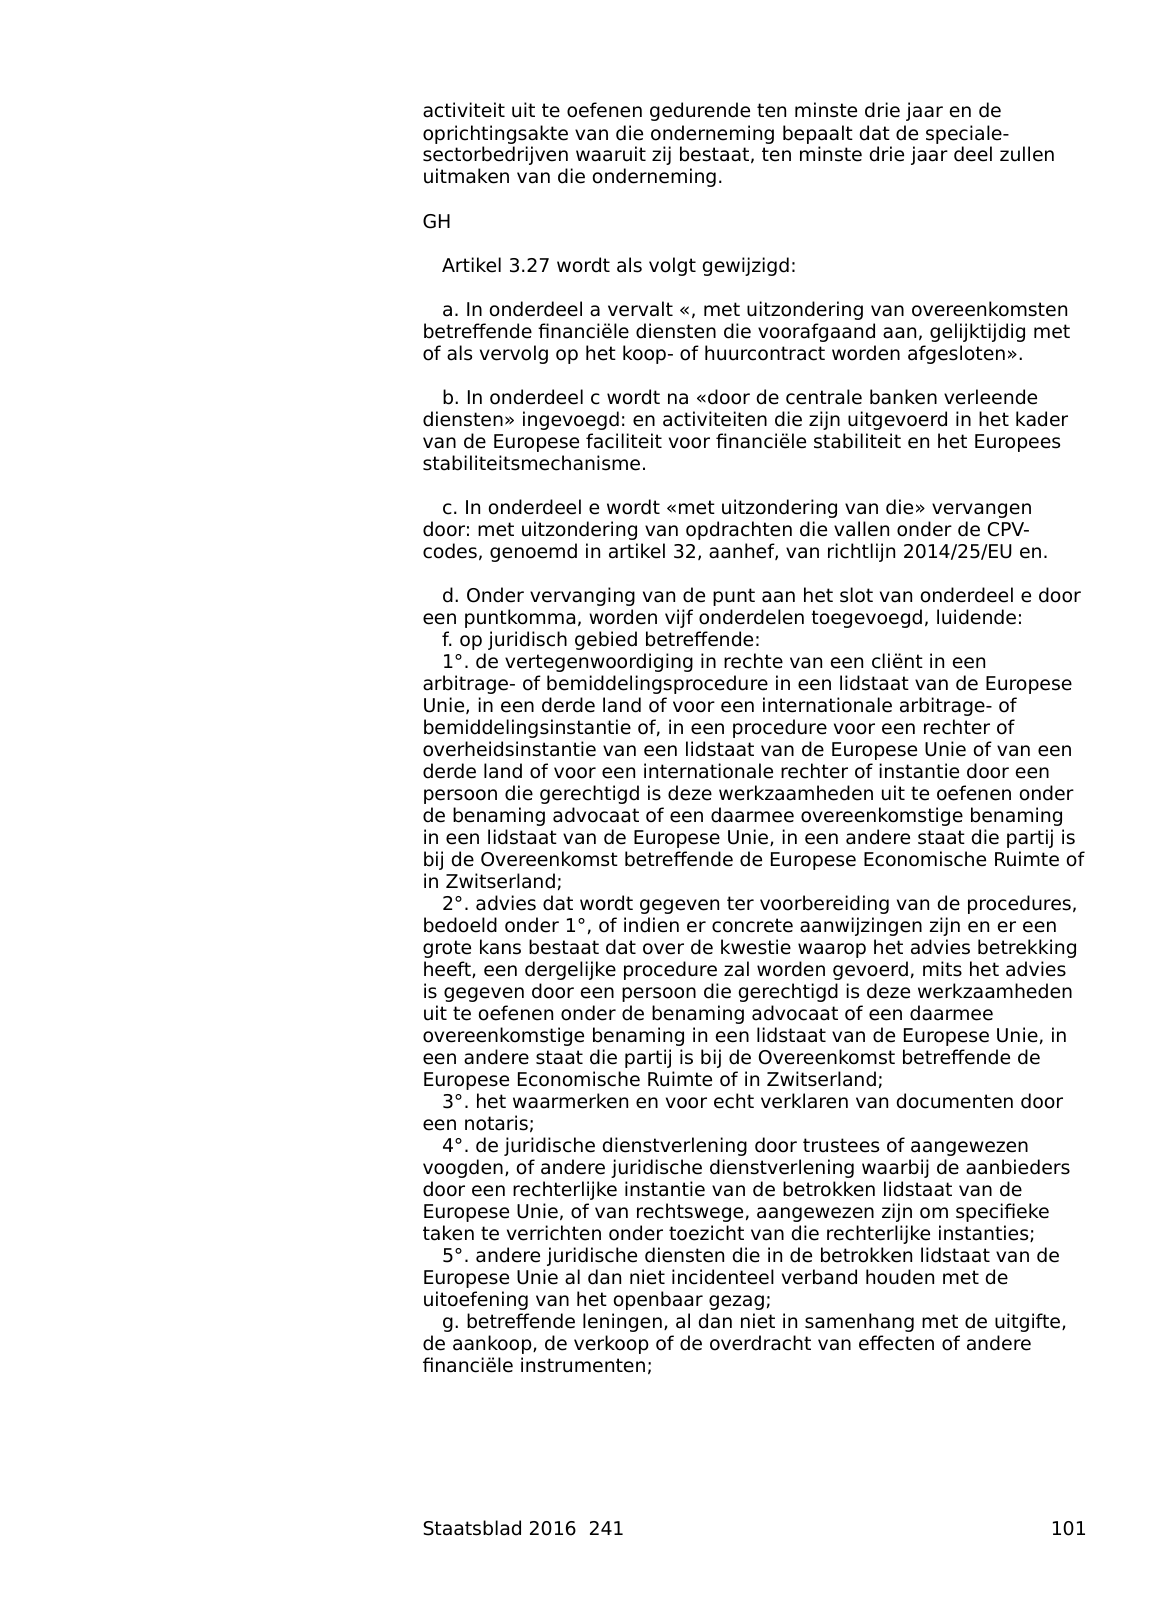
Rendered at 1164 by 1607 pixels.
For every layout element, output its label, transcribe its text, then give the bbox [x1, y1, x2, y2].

text 1°. de vertegenwoordiging in rechte van een cliënt in een arbitrage- of bemiddelingsprocedure in een lidstaat van de Europese Unie, in een derde land of voor een internationale arbitrage- of bemiddelingsinstantie of, in een procedure voor een rechter of overheidsinstantie van een lidstaat van de Europese Unie of van een derde land of voor een internationale rechter of instantie door een persoon die gerechtigd is deze werkzaamheden uit te oefenen onder de benaming advocaat of een daarmee overeenkomstige benaming in een lidstaat van de Europese Unie, in een andere staat die partij is bij de Overeenkomst betreffende de Europese Economische Ruimte of in Zwitserland; [422, 651, 1087, 893]
text Artikel 3.27 wordt als volgt gewijzigd: [422, 255, 1087, 277]
text activiteit uit te oefenen gedurende ten minste drie jaar en de oprichtingsakte van die onderneming bepaalt dat de speciale-sectorbedrijven waaruit zij bestaat, ten minste drie jaar deel zullen uitmaken van die onderneming. [422, 100, 1087, 188]
text 4°. de juridische dienstverlening door trustees of aangewezen voogden, of andere juridische dienstverlening waarbij de aanbieders door een rechterlijke instantie van de betrokken lidstaat van de Europese Unie, of van rechtswege, aangewezen zijn om specifieke taken te verrichten onder toezicht van die rechterlijke instanties; [422, 1135, 1087, 1244]
text GH [422, 211, 1087, 232]
text g. betreffende leningen, al dan niet in samenhang met de uitgifte, de aankoop, de verkoop of de overdracht van effecten of andere financiële instrumenten; [422, 1311, 1087, 1376]
text 5°. andere juridische diensten die in de betrokken lidstaat van de Europese Unie al dan niet incidenteel verband houden met de uitoefening van het openbaar gezag; [422, 1244, 1087, 1311]
text 2°. advies dat wordt gegeven ter voorbereiding van de procedures, bedoeld onder 1°, of indien er concrete aanwijzingen zijn en er een grote kans bestaat dat over de kwestie waarop het advies betrekking heeft, een dergelijke procedure zal worden gevoerd, mits het advies is gegeven door een persoon die gerechtigd is deze werkzaamheden uit te oefenen onder de benaming advocaat of een daarmee overeenkomstige benaming in een lidstaat van de Europese Unie, in een andere staat die partij is bij de Overeenkomst betreffende de Europese Economische Ruimte of in Zwitserland; [422, 893, 1087, 1091]
text f. op juridisch gebied betreffende: [422, 629, 1087, 651]
text a. In onderdeel a vervalt «, met uitzondering van overeenkomsten betreffende financiële diensten die voorafgaand aan, gelijktijdig met of als vervolg op het koop- of huurcontract worden afgesloten». [422, 299, 1087, 365]
text b. In onderdeel c wordt na «door de centrale banken verleende diensten» ingevoegd: en activiteiten die zijn uitgevoerd in het kader van de Europese faciliteit voor financiële stabiliteit en het Europees stabiliteitsmechanisme. [422, 387, 1087, 475]
text c. In onderdeel e wordt «met uitzondering van die» vervangen door: met uitzondering van opdrachten die vallen onder de CPV-codes, genoemd in artikel 32, aanhef, van richtlijn 2014/25/EU en. [422, 497, 1087, 563]
text 3°. het waarmerken en voor echt verklaren van documenten door een notaris; [422, 1091, 1087, 1135]
text d. Onder vervanging van de punt aan het slot van onderdeel e door een puntkomma, worden vijf onderdelen toegevoegd, luidende: [422, 585, 1087, 629]
